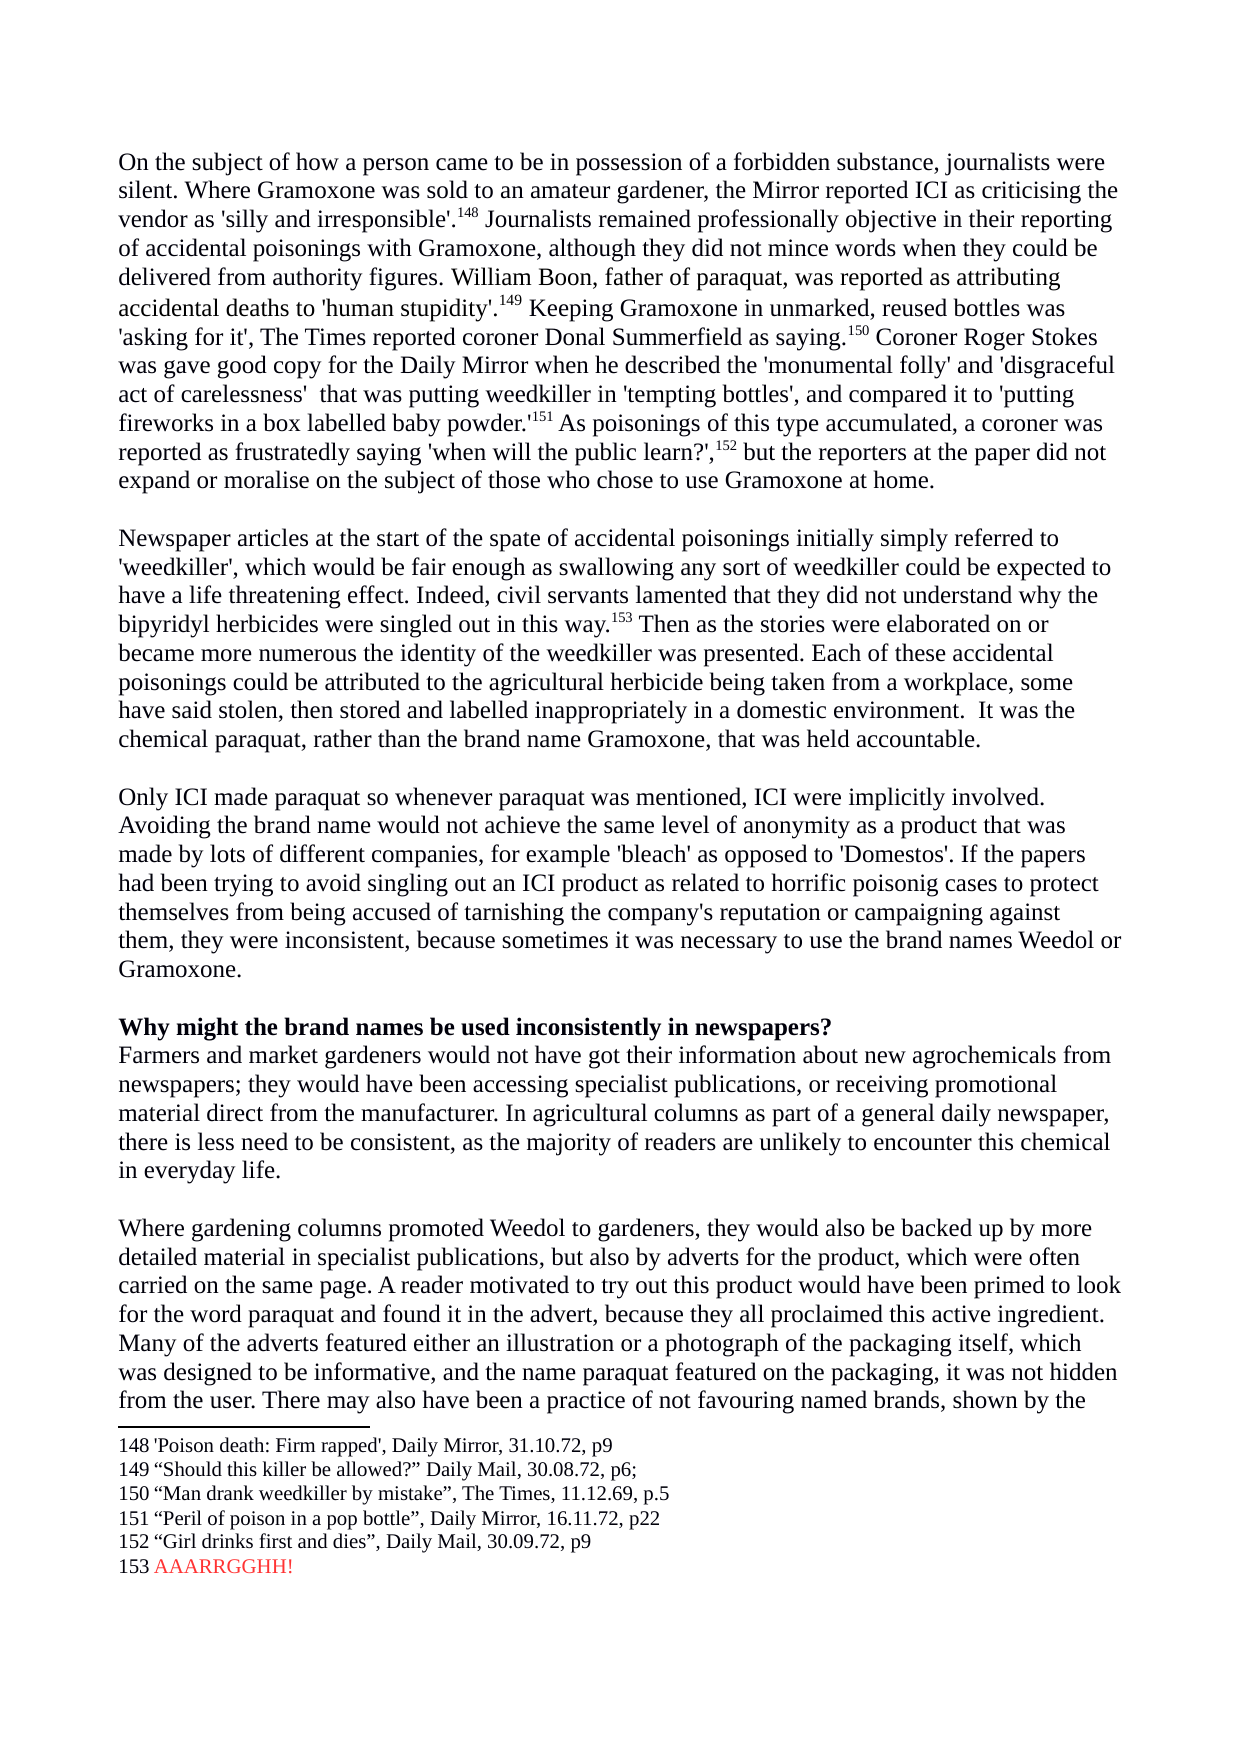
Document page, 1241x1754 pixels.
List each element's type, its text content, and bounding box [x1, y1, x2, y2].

text Why might the brand names be used inconsistently in newspapers? [118, 1012, 1122, 1041]
text Only ICI made paraquat so whenever paraquat was mentioned, ICI were implicitly involved. Avoiding the brand name would not achieve the same level of anonymity as a product that was made by lots of different companies, for example 'bleach' as opposed to 'Domestos'. If the papers had been trying to avoid singling out an ICI product as related to horrific poisonig cases to protect themselves from being accused of tarnishing the company's reputation or campaigning against them, they were inconsistent, because sometimes it was necessary to use the brand names Weedol or Gramoxone. [118, 782, 1122, 983]
text “Should this killer be allowed?” Daily Mail, 30.08.72, p6; [118, 1457, 1122, 1481]
text “Girl drinks first and dies”, Daily Mail, 30.09.72, p9 [118, 1529, 1122, 1553]
text Newspaper articles at the start of the spate of accidental poisonings initially simply referred to 'weedkiller', which would be fair enough as swallowing any sort of weedkiller could be expected to have a life threatening effect. Indeed, civil servants lamented that they did not understand why the bipyridyl herbicides were singled out in this way. Then as the stories were elaborated on or became more numerous the identity of the weedkiller was presented. Each of these accidental poisonings could be attributed to the agricultural herbicide being taken from a workplace, some have said stolen, then stored and labelled inappropriately in a domestic environment. It was the chemical paraquat, rather than the brand name Gramoxone, that was held accountable. [118, 523, 1122, 753]
text “Peril of poison in a pop bottle”, Daily Mirror, 16.11.72, p22 [118, 1505, 1122, 1529]
text “Man drank weedkiller by mistake”, The Times, 11.12.69, p.5 [118, 1481, 1122, 1505]
text On the subject of how a person came to be in possession of a forbidden substance, journalists were silent. Where Gramoxone was sold to an amateur gardener, the Mirror reported ICI as criticising the vendor as 'silly and irresponsible'. Journalists remained professionally objective in their reporting of accidental poisonings with Gramoxone, although they did not mince words when they could be delivered from authority figures. William Boon, father of paraquat, was reported as attributing accidental deaths to 'human stupidity'. Keeping Gramoxone in unmarked, reused bottles was 'asking for it', The Times reported coroner Donal Summerfield as saying. Coroner Roger Stokes was gave good copy for the Daily Mirror when he described the 'monumental folly' and 'disgraceful act of carelessness' that was putting weedkiller in 'tempting bottles', and compared it to 'putting fireworks in a box labelled baby powder.' As poisonings of this type accumulated, a coroner was reported as frustratedly saying 'when will the public learn?', but the reporters at the paper did not expand or moralise on the subject of those who chose to use Gramoxone at home. [118, 147, 1122, 494]
text 'Poison death: Firm rapped', Daily Mirror, 31.10.72, p9 [118, 1433, 1122, 1457]
text Farmers and market gardeners would not have got their information about new agrochemicals from newspapers; they would have been accessing specialist publications, or receiving promotional material direct from the manufacturer. In agricultural columns as part of a general daily newspaper, there is less need to be consistent, as the majority of readers are unlikely to encounter this chemical in everyday life. [118, 1041, 1122, 1184]
text Where gardening columns promoted Weedol to gardeners, they would also be backed up by more detailed material in specialist publications, but also by adverts for the product, which were often carried on the same page. A reader motivated to try out this product would have been primed to look for the word paraquat and found it in the advert, because they all proclaimed this active ingredient. Many of the adverts featured either an illustration or a photograph of the packaging itself, which was designed to be informative, and the name paraquat featured on the packaging, it was not hidden from the user. There may also have been a practice of not favouring named brands, shown by the [118, 1213, 1122, 1414]
text AAARRGGHH! [118, 1553, 1122, 1578]
